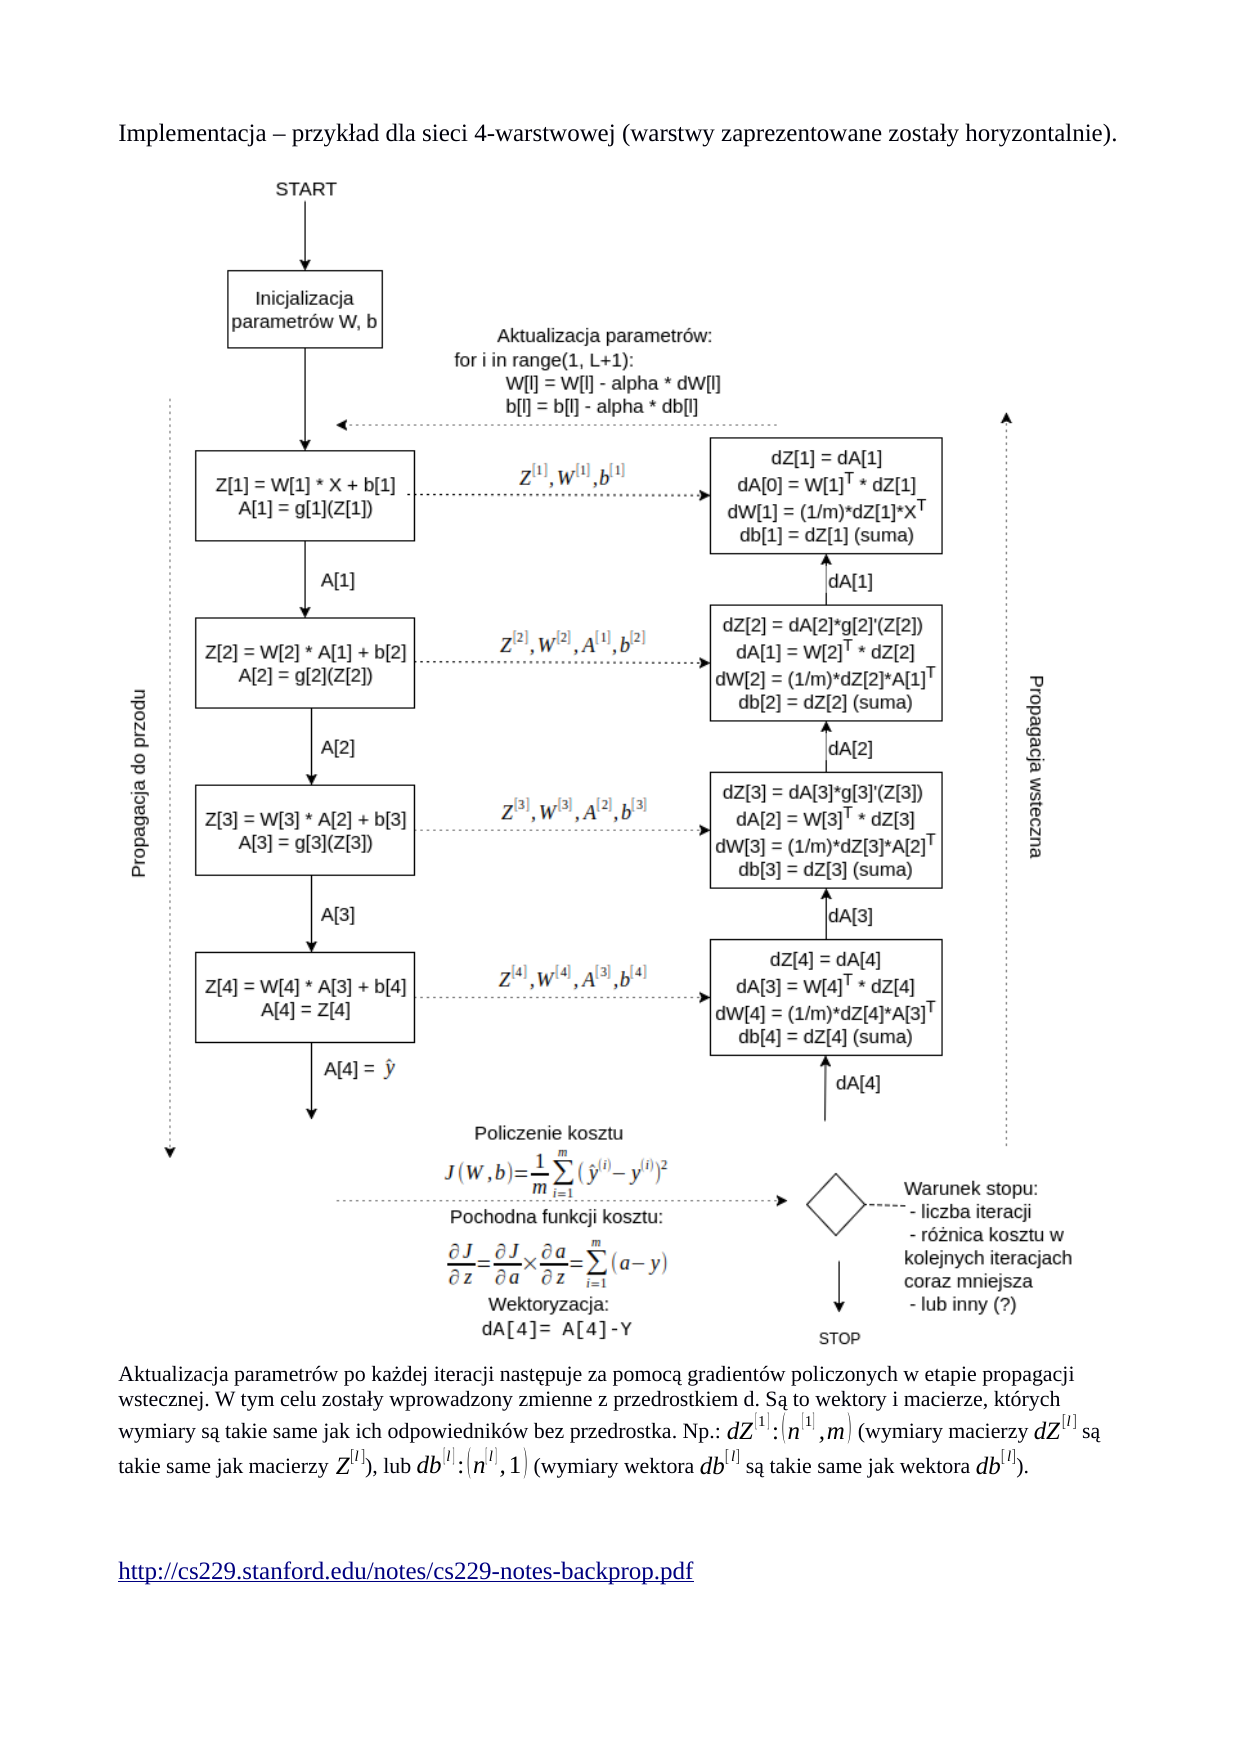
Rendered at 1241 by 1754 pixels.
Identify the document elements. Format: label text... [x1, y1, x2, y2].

picture [118, 175, 1123, 1361]
text Aktualizacja parametrów po każdej iteracji następuje za pomocą gradientów policzonych w etapie propagacji wstecznej. W tym celu zostały wprowadzony zmienne z przedrostkiem d. Są to wektory i macierze, których wymiary są takie same jak ich odpowiedników bez przedrostka. Np.: (wymiary macierzy są takie same jak macierzy ), lub (wymiary wektora są takie same jak wektora ). [118, 1361, 1122, 1480]
text http://cs229.stanford.edu/notes/cs229-notes-backprop.pdf [118, 1556, 1122, 1585]
text Implementacja – przykład dla sieci 4-warstwowej (warstwy zaprezentowane zostały horyzontalnie). [118, 118, 1122, 147]
